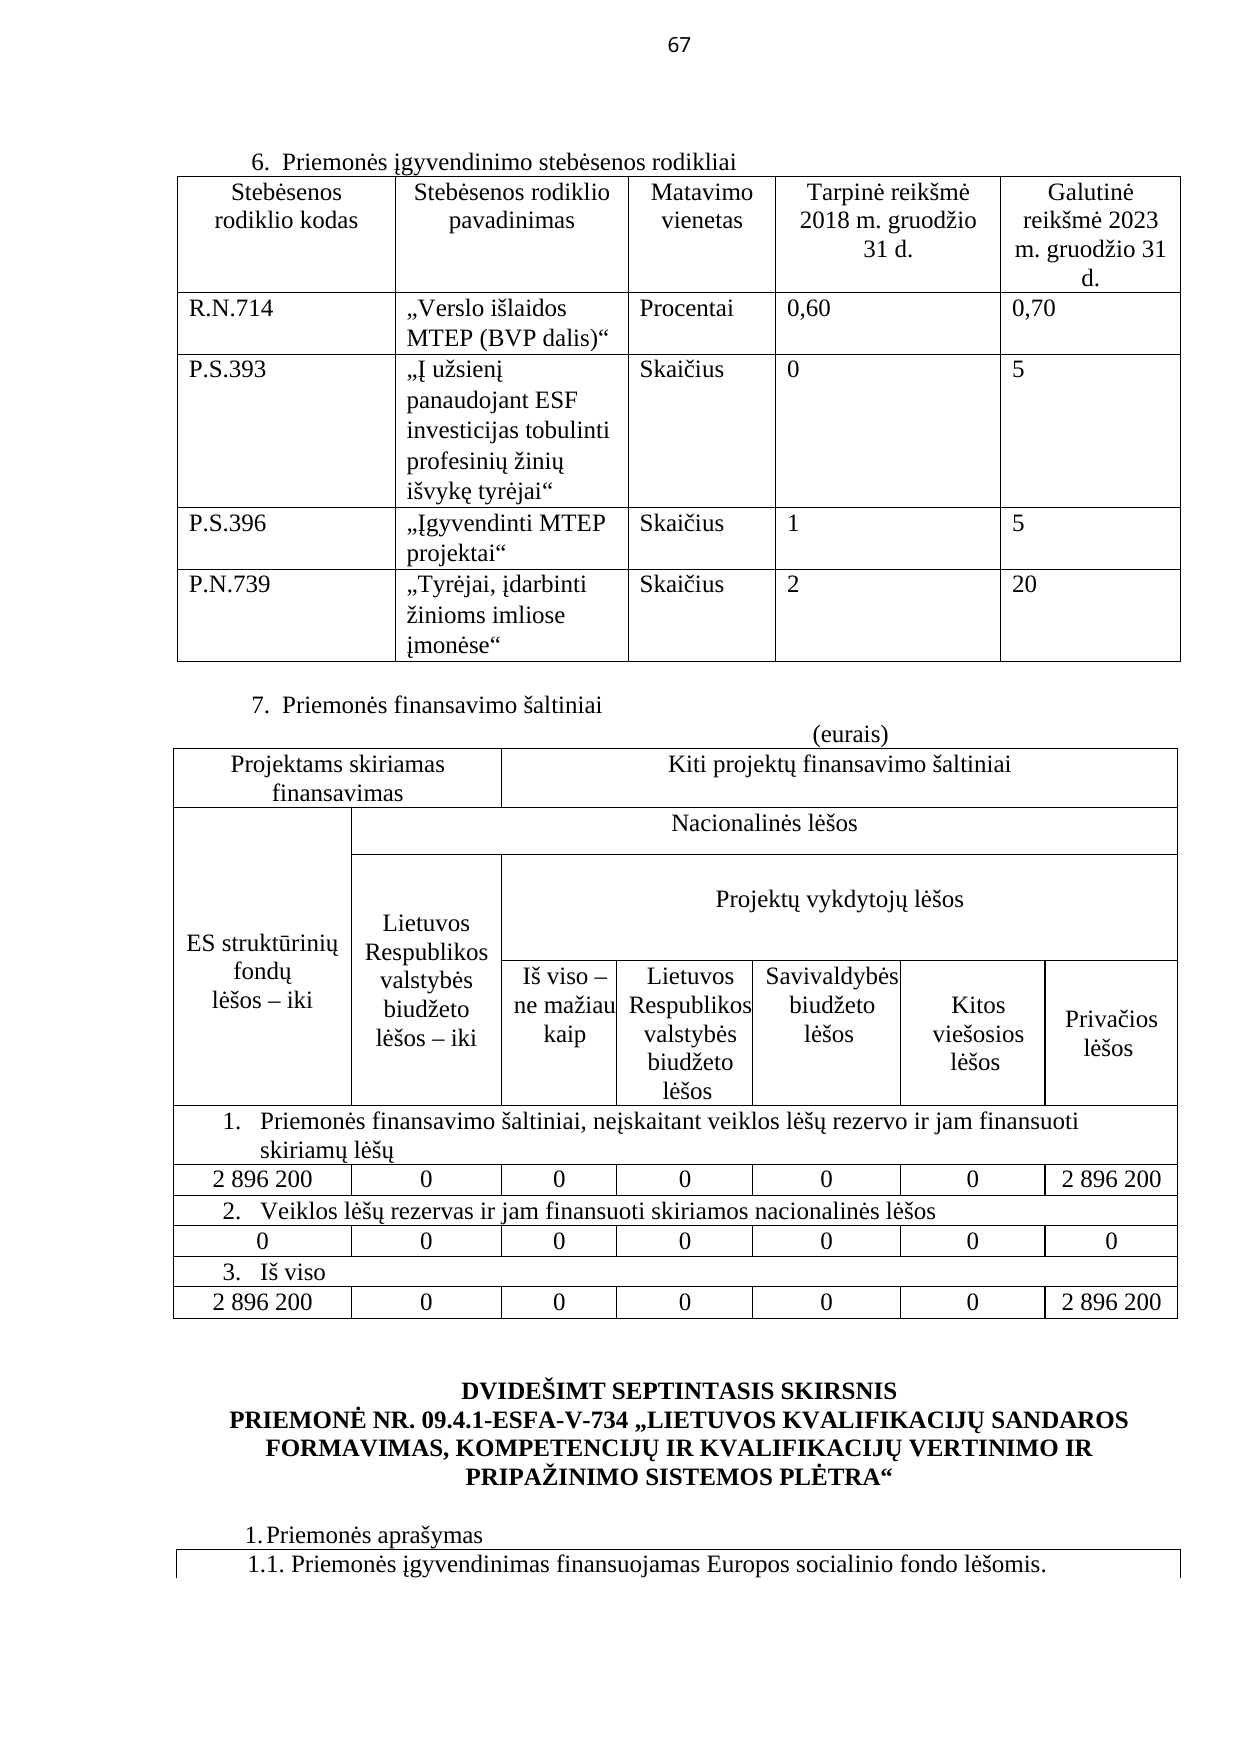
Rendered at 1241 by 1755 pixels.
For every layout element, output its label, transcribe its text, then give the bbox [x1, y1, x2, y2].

table_header 1.1. Priemonės įgyvendinimas finansuojamas Europos socialinio fondo lėšomis. [177, 1550, 1180, 1578]
table_cell ES struktūrinių fondų lėšos – iki [174, 808, 351, 1105]
table_header Stebėsenos rodiklio kodas [178, 177, 395, 292]
table_header Tarpinė reikšmė 2018 m. gruodžio 31 d. [776, 177, 1000, 292]
table_cell Kitos viešosios lėšos [901, 961, 1044, 1105]
table_cell 0 [617, 1165, 752, 1195]
table_cell Procentai [629, 293, 775, 353]
text (eurais) [177, 719, 904, 748]
table_cell 2. Veiklos lėšų rezervas ir jam finansuoti skiriamos nacionalinės lėšos [174, 1196, 1177, 1225]
table_cell „Verslo išlaidos MTEP (BVP dalis)“ [396, 293, 628, 353]
table_cell 0 [753, 1287, 900, 1317]
table_cell P.S.396 [178, 508, 395, 568]
table_cell 0 [502, 1226, 616, 1256]
table_cell 1. Priemonės finansavimo šaltiniai, neįskaitant veiklos lėšų rezervo ir jam finansuoti skiriamų lėšų [174, 1106, 1177, 1163]
table_cell 20 [1001, 570, 1180, 661]
text DVIDEŠIMT SEPTINTASIS SKIRSNIS [177, 1376, 1181, 1405]
table_header Projektams skiriamas finansavimas [174, 749, 501, 807]
table_cell Savivaldybės biudžeto lėšos [753, 961, 900, 1105]
table_cell 0 [617, 1226, 752, 1256]
table_cell 0 [753, 1165, 900, 1195]
table_cell 2 896 200 [174, 1165, 351, 1195]
table_cell 0 [901, 1226, 1044, 1256]
table_cell „Tyrėjai, įdarbinti žinioms imliose įmonėse“ [396, 570, 628, 661]
table_cell Nacionalinės lėšos [352, 808, 1177, 854]
table_cell R.N.714 [178, 293, 395, 353]
table_cell P.N.739 [178, 570, 395, 661]
table_cell Projektų vykdytojų lėšos [502, 855, 1177, 960]
table_cell 0 [502, 1287, 616, 1317]
table_cell 0 [502, 1165, 616, 1195]
table_cell 0 [352, 1287, 501, 1317]
table_cell Iš viso – ne mažiau kaip [502, 961, 616, 1105]
table_cell 5 [1001, 508, 1180, 568]
table_cell 0 [901, 1165, 1044, 1195]
table_cell 5 [1001, 355, 1180, 507]
table_cell P.S.393 [178, 355, 395, 507]
table_cell 0 [776, 355, 1000, 507]
text 1. Priemonės aprašymas [244, 1520, 1181, 1548]
table_cell Skaičius [629, 355, 775, 507]
table_cell Lietuvos Respublikos valstybės biudžeto lėšos [617, 961, 752, 1105]
table_cell Privačios lėšos [1046, 961, 1177, 1105]
text 7. Priemonės finansavimo šaltiniai [251, 691, 1181, 719]
table_cell Lietuvos Respublikos valstybės biudžeto lėšos – iki [352, 855, 501, 1105]
table_cell 0 [1046, 1226, 1177, 1256]
table_cell 1 [776, 508, 1000, 568]
table_cell Skaičius [629, 570, 775, 661]
table_cell 0 [617, 1287, 752, 1317]
table_cell 0,60 [776, 293, 1000, 353]
table_cell 2 896 200 [1046, 1287, 1177, 1317]
table_cell 0 [352, 1165, 501, 1195]
table_cell 0,70 [1001, 293, 1180, 353]
table_cell 3. Iš viso [174, 1257, 1177, 1286]
table_header Galutinė reikšmė 2023 m. gruodžio 31 d. [1001, 177, 1180, 292]
table_cell „Įgyvendinti MTEP projektai“ [396, 508, 628, 568]
table_cell 0 [901, 1287, 1044, 1317]
table_cell 2 [776, 570, 1000, 661]
table_header Matavimo vienetas [629, 177, 775, 292]
table_cell Skaičius [629, 508, 775, 568]
table_header Stebėsenos rodiklio pavadinimas [396, 177, 628, 292]
text 6. Priemonės įgyvendinimo stebėsenos rodikliai [251, 147, 1181, 176]
table_cell 0 [352, 1226, 501, 1256]
text PRIEMONĖ NR. 09.4.1-ESFA-V-734 „LIETUVOS KVALIFIKACIJŲ SANDAROS FORMAVIMAS, KOMPETENCIJŲ IR KVALIFIKACIJŲ VERTINIMO IR PRIPAŽINIMO SISTEMOS PLĖTRA“ [177, 1405, 1181, 1491]
table_cell 0 [174, 1226, 351, 1256]
table_cell „Į užsienį panaudojant ESF investicijas tobulinti profesinių žinių išvykę tyrėjai“ [396, 355, 628, 507]
table_cell 2 896 200 [174, 1287, 351, 1317]
table_cell 0 [753, 1226, 900, 1256]
table_cell 2 896 200 [1046, 1165, 1177, 1195]
table_header Kiti projektų finansavimo šaltiniai [502, 749, 1177, 807]
